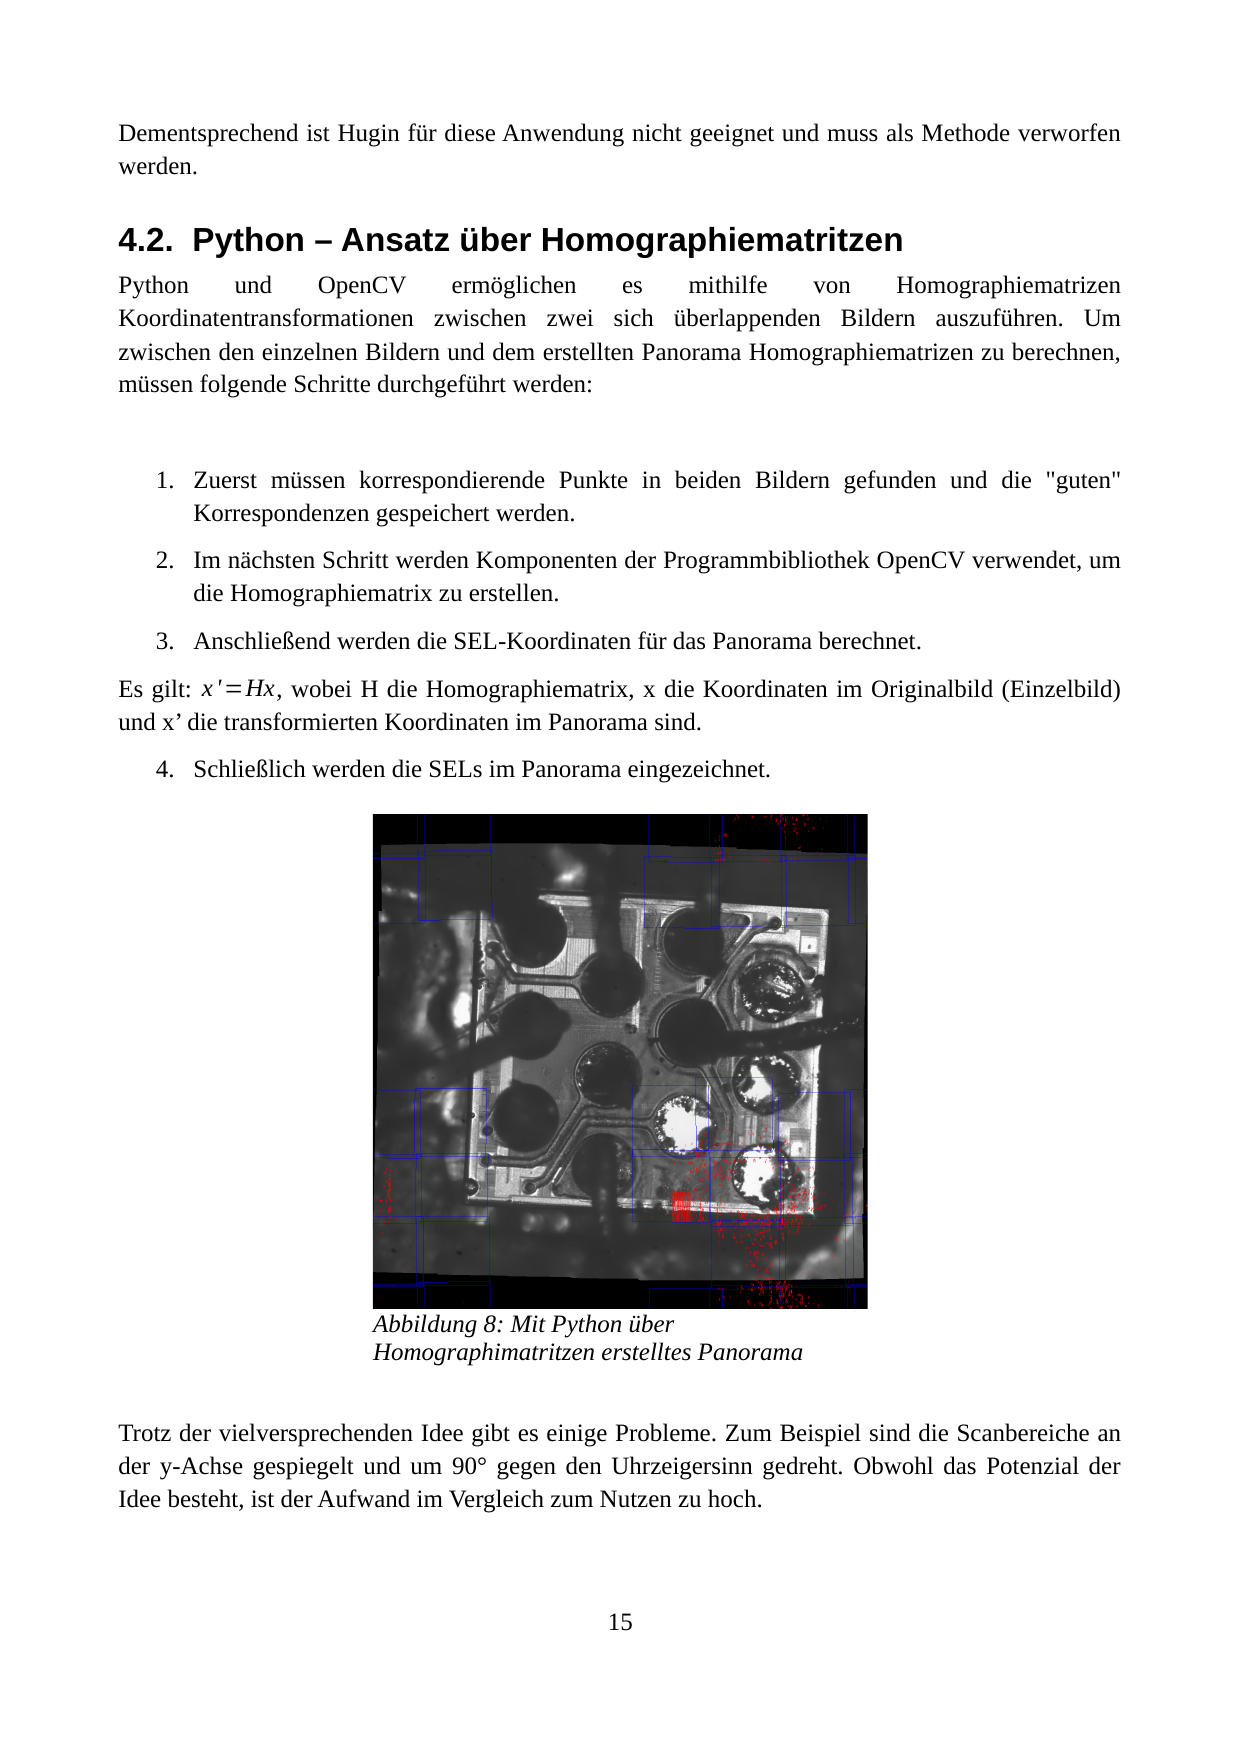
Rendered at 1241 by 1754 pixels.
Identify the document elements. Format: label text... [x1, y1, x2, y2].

picture [372, 814, 868, 1309]
text Dementsprechend ist Hugin für diese Anwendung nicht geeignet und muss als Methode verworfen werden. [118, 118, 1122, 180]
list Im nächsten Schritt werden Komponenten der Programmbibliothek OpenCV verwendet, um die Homographiematrix zu erstellen. [156, 545, 1122, 607]
subtitle Python – Ansatz über Homographiematritzen [118, 219, 1122, 258]
text Trotz der vielversprechenden Idee gibt es einige Probleme. Zum Beispiel sind die Scanbereiche an der y-Achse gespiegelt und um 90° gegen den Uhrzeigersinn gedreht. Obwohl das Potenzial der Idee besteht, ist der Aufwand im Vergleich zum Nutzen zu hoch. [118, 1418, 1122, 1513]
list Zuerst müssen korrespondierende Punkte in beiden Bildern gefunden und die "guten" Korrespondenzen gespeichert werden. [156, 465, 1122, 527]
list Schließlich werden die SELs im Panorama eingezeichnet. [156, 754, 1122, 783]
text Python und OpenCV ermöglichen es mithilfe von Homographiematrizen Koordinatentransformationen zwischen zwei sich überlappenden Bildern auszuführen. Um zwischen den einzelnen Bildern und dem erstellten Panorama Homographiematrizen zu berechnen, müssen folgende Schritte durchgeführt werden: [118, 271, 1122, 398]
list Anschließend werden die SEL-Koordinaten für das Panorama berechnet. [156, 626, 1122, 655]
text Abbildung 8: Mit Python über Homographimatritzen erstelltes Panorama [373, 1309, 867, 1366]
text Es gilt: , wobei H die Homographiematrix, x die Koordinaten im Originalbild (Einzelbild) und x’ die transformierten Koordinaten im Panorama sind. [118, 674, 1122, 735]
